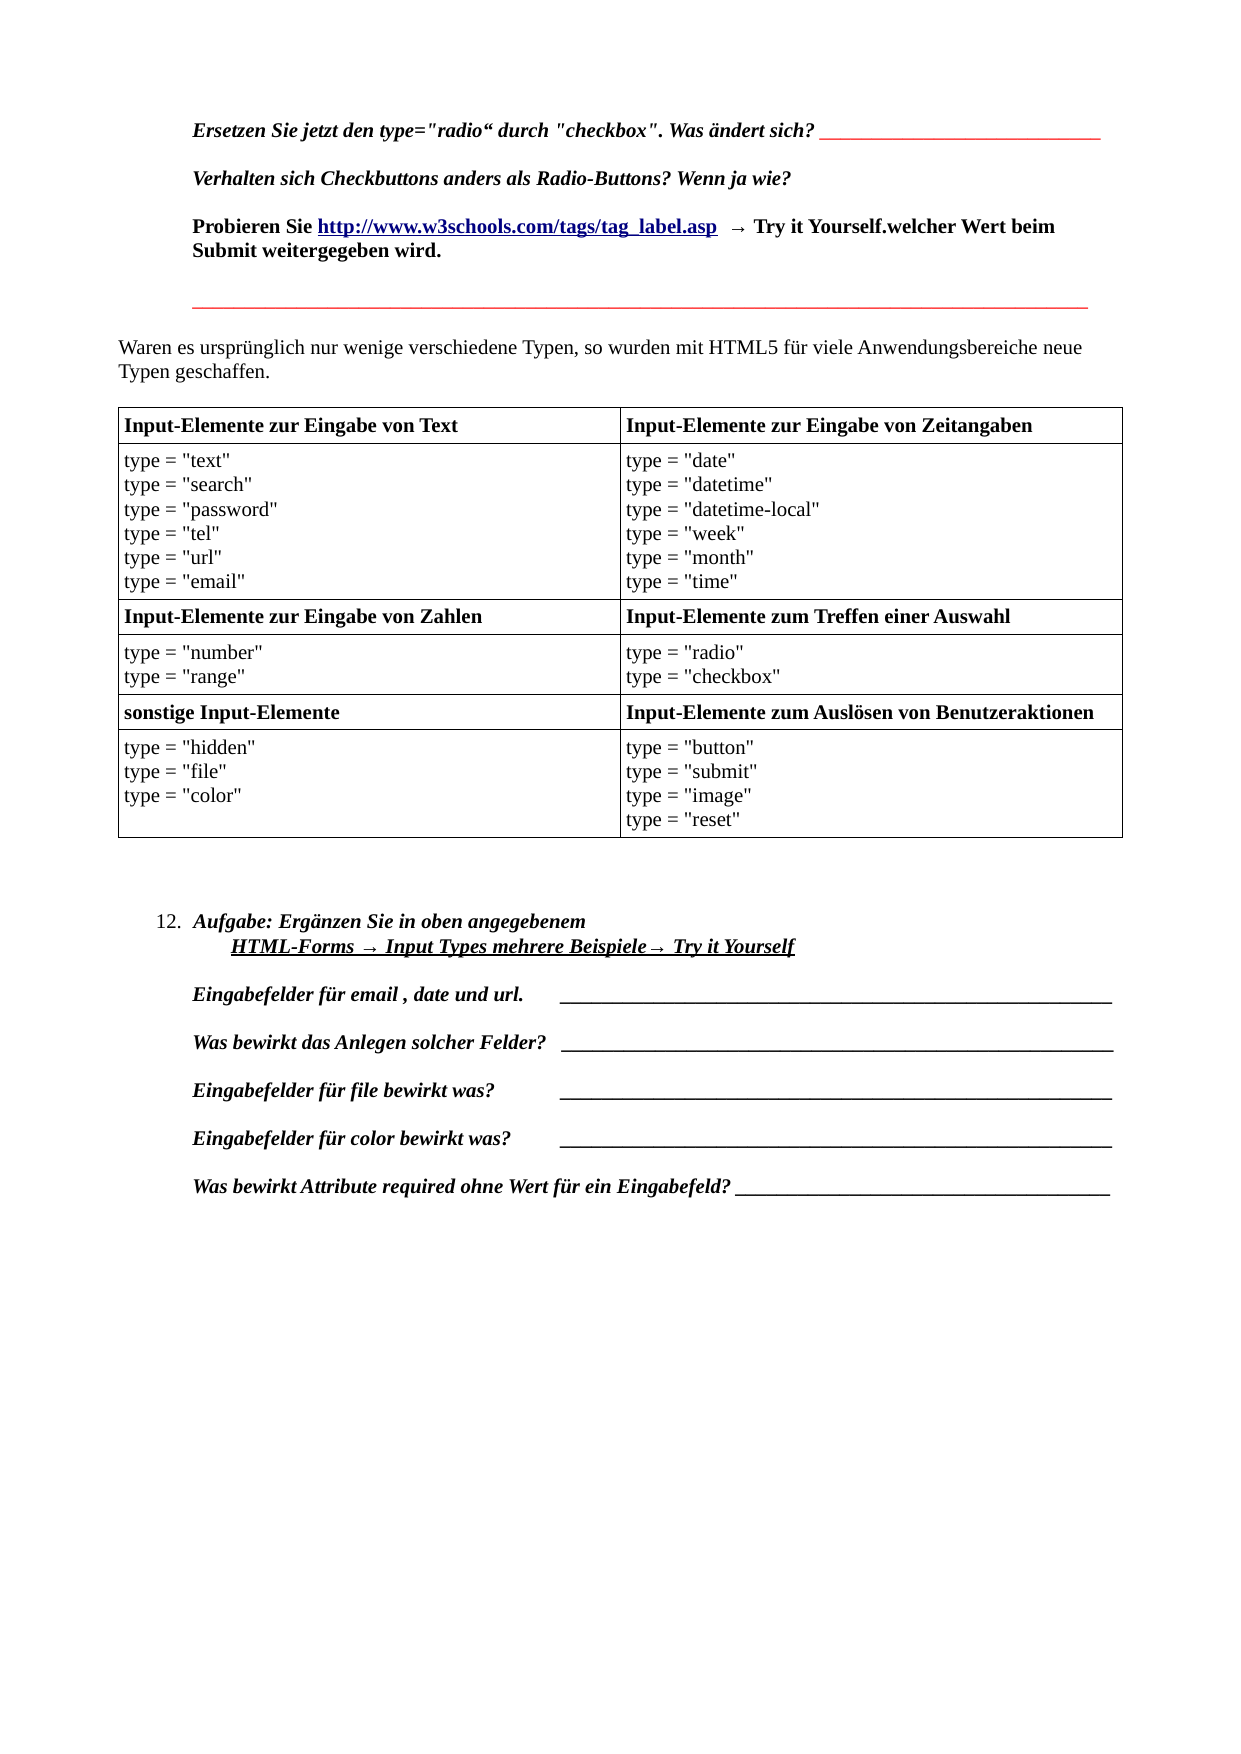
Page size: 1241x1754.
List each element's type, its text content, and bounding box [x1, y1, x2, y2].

text Eingabefelder für color bewirkt was? _____________________________________________________ [118, 1126, 1122, 1150]
table_cell type = "text" type = "search" type = "password" type = "tel" type = "url" type = "email" [119, 444, 620, 598]
table_cell Input-Elemente zur Eingabe von Zahlen [119, 600, 620, 634]
table_cell Input-Elemente zum Auslösen von Benutzeraktionen [621, 695, 1122, 729]
text Ersetzen Sie jetzt den type="radio“ durch "checkbox". Was ändert sich? ___________________________ [118, 118, 1122, 142]
text Probieren Sie http://www.w3schools.com/tags/tag_label.asp → Try it Yourself.welcher Wert beim Submit weitergegeben wird. [118, 214, 1122, 262]
text Waren es ursprünglich nur wenige verschiedene Typen, so wurden mit HTML5 für viele Anwendungsbereiche neue Typen geschaffen. [118, 335, 1122, 383]
table_cell type = "radio" type = "checkbox" [621, 635, 1122, 694]
text ______________________________________________________________________________________ [118, 287, 1122, 311]
text Eingabefelder für email , date und url. _____________________________________________________ [118, 982, 1122, 1006]
text Verhalten sich Checkbuttons anders als Radio-Buttons? Wenn ja wie? [118, 166, 1122, 190]
text Was bewirkt Attribute required ohne Wert für ein Eingabefeld? ____________________________________ [118, 1174, 1122, 1198]
table_header Input-Elemente zur Eingabe von Zeitangaben [621, 408, 1122, 442]
table_cell type = "button" type = "submit" type = "image" type = "reset" [621, 730, 1122, 837]
table_cell type = "hidden" type = "file" type = "color" [119, 730, 620, 837]
table_cell type = "number" type = "range" [119, 635, 620, 694]
table_cell sonstige Input-Elemente [119, 695, 620, 729]
text Eingabefelder für file bewirkt was? _____________________________________________________ [118, 1078, 1122, 1102]
list HTML-Forms → Input Types mehrere Beispiele→ Try it Yourself [193, 933, 1122, 958]
text Was bewirkt das Anlegen solcher Felder? _____________________________________________________ [118, 1030, 1122, 1054]
table_cell type = "date" type = "datetime" type = "datetime-local" type = "week" type = "month" type = "time" [621, 444, 1122, 598]
list Aufgabe: Ergänzen Sie in oben angegebenem [156, 909, 1122, 933]
table_header Input-Elemente zur Eingabe von Text [119, 408, 620, 442]
table_cell Input-Elemente zum Treffen einer Auswahl [621, 600, 1122, 634]
